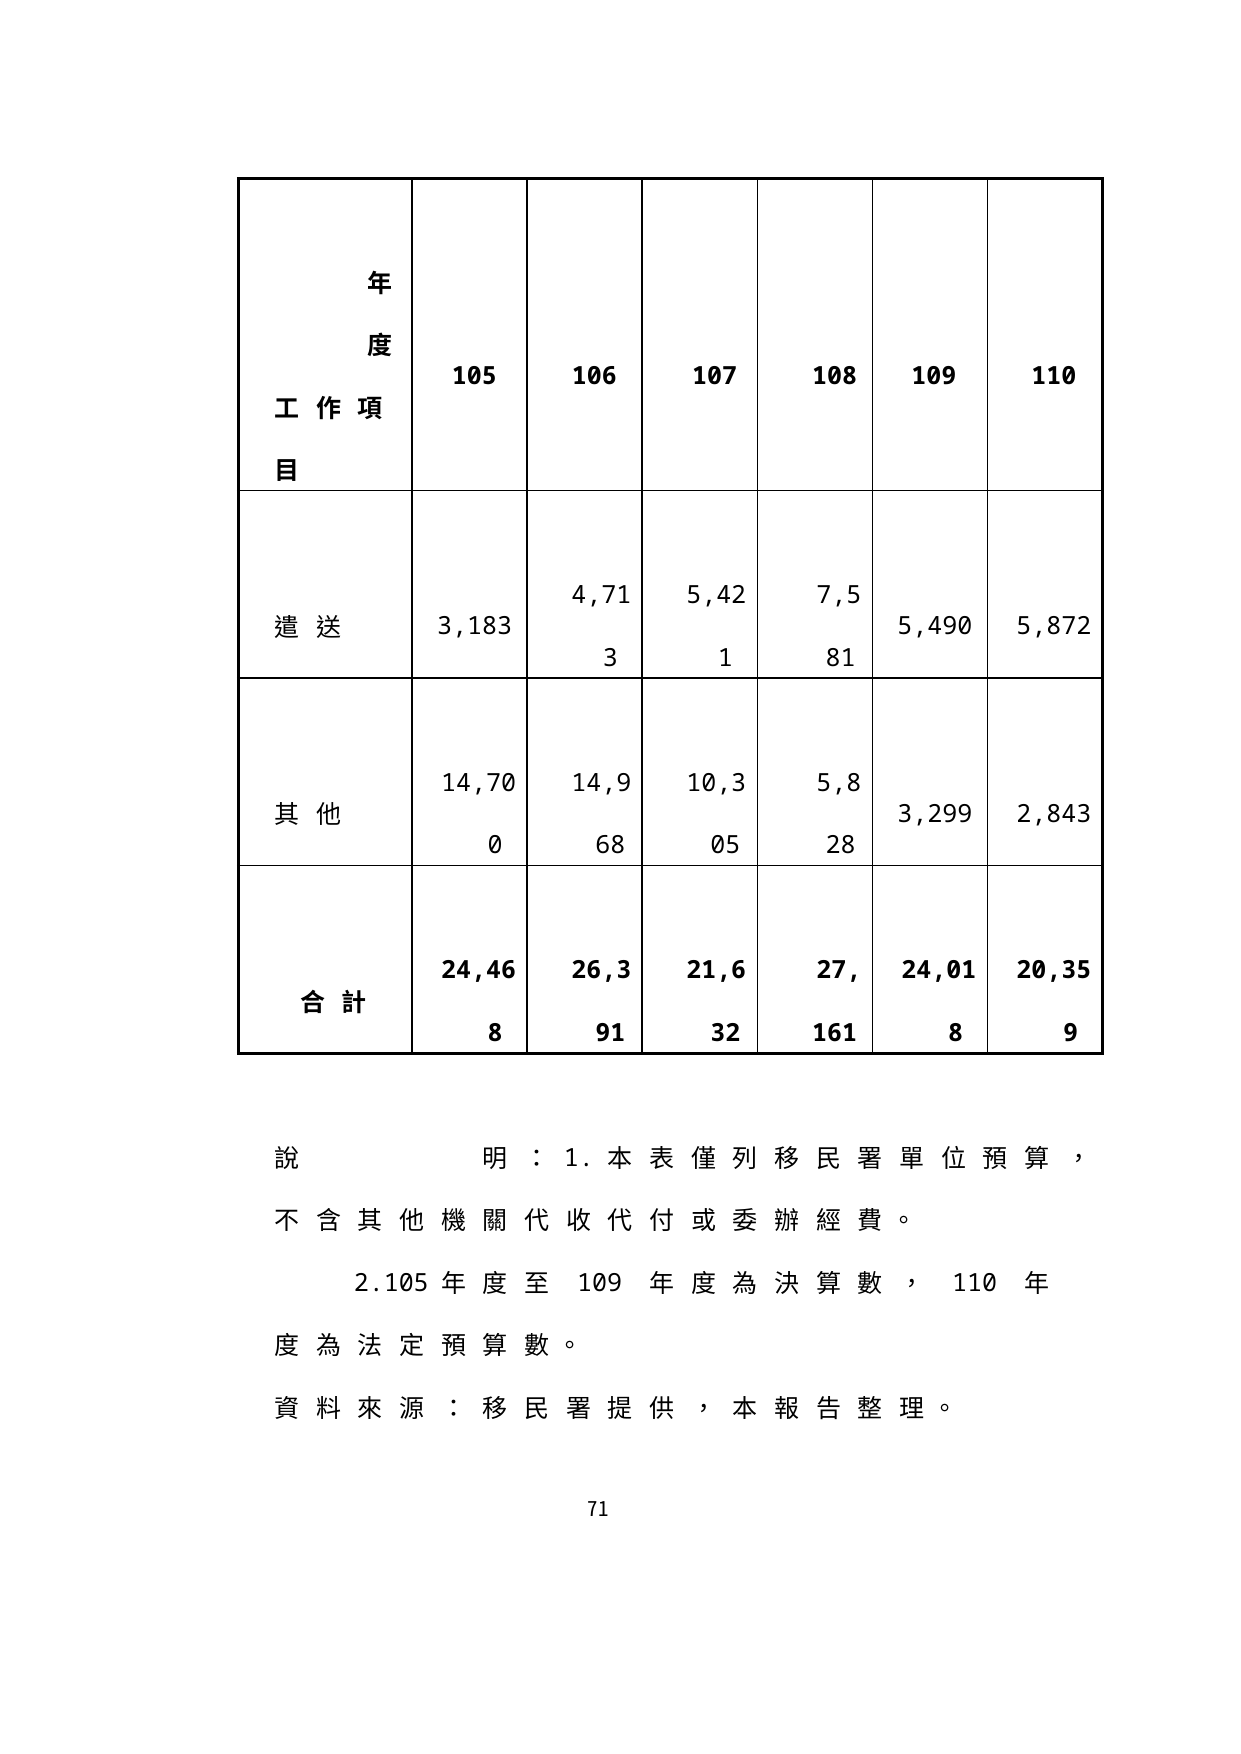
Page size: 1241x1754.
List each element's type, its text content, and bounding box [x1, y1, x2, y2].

table_cell 合計 [240, 866, 411, 1052]
table_cell 24,018 [873, 866, 987, 1052]
table_cell 5,421 [643, 491, 757, 677]
table_cell 5,872 [988, 491, 1101, 677]
table_cell 5,490 [873, 491, 987, 677]
table_cell 3,183 [413, 491, 526, 677]
table_header 年度 工作項目 [240, 180, 411, 490]
table_cell 其他 [240, 679, 411, 865]
table_cell 3,299 [873, 679, 987, 865]
table_cell 5,828 [758, 679, 872, 865]
text 2.105年度至109年度為決算數，110年度為法定預算數。 [227, 1240, 1058, 1365]
table_header 106 [528, 180, 641, 490]
table_cell 24,468 [413, 866, 526, 1052]
table_cell 14,968 [528, 679, 641, 865]
text 資料來源：移民署提供，本報告整理。 [227, 1365, 1058, 1427]
table_cell 7,581 [758, 491, 872, 677]
table_cell 20,359 [988, 866, 1101, 1052]
table_cell 21,632 [643, 866, 757, 1052]
table_cell 遣送 [240, 491, 411, 677]
table_cell 10,305 [643, 679, 757, 865]
table_cell 4,713 [528, 491, 641, 677]
table_cell 27,161 [758, 866, 872, 1052]
table_cell 2,843 [988, 679, 1101, 865]
text 說 明：1.本表僅列移民署單位預算，不含其他機關代收代付或委辦經費。 [227, 1115, 1058, 1240]
table_header 107 [643, 180, 757, 490]
table_cell 14,700 [413, 679, 526, 865]
table_header 105 [413, 180, 526, 490]
table_cell 26,391 [528, 866, 641, 1052]
table_header 108 [758, 180, 872, 490]
table_header 109 [873, 180, 987, 490]
table_header 110 [988, 180, 1101, 490]
